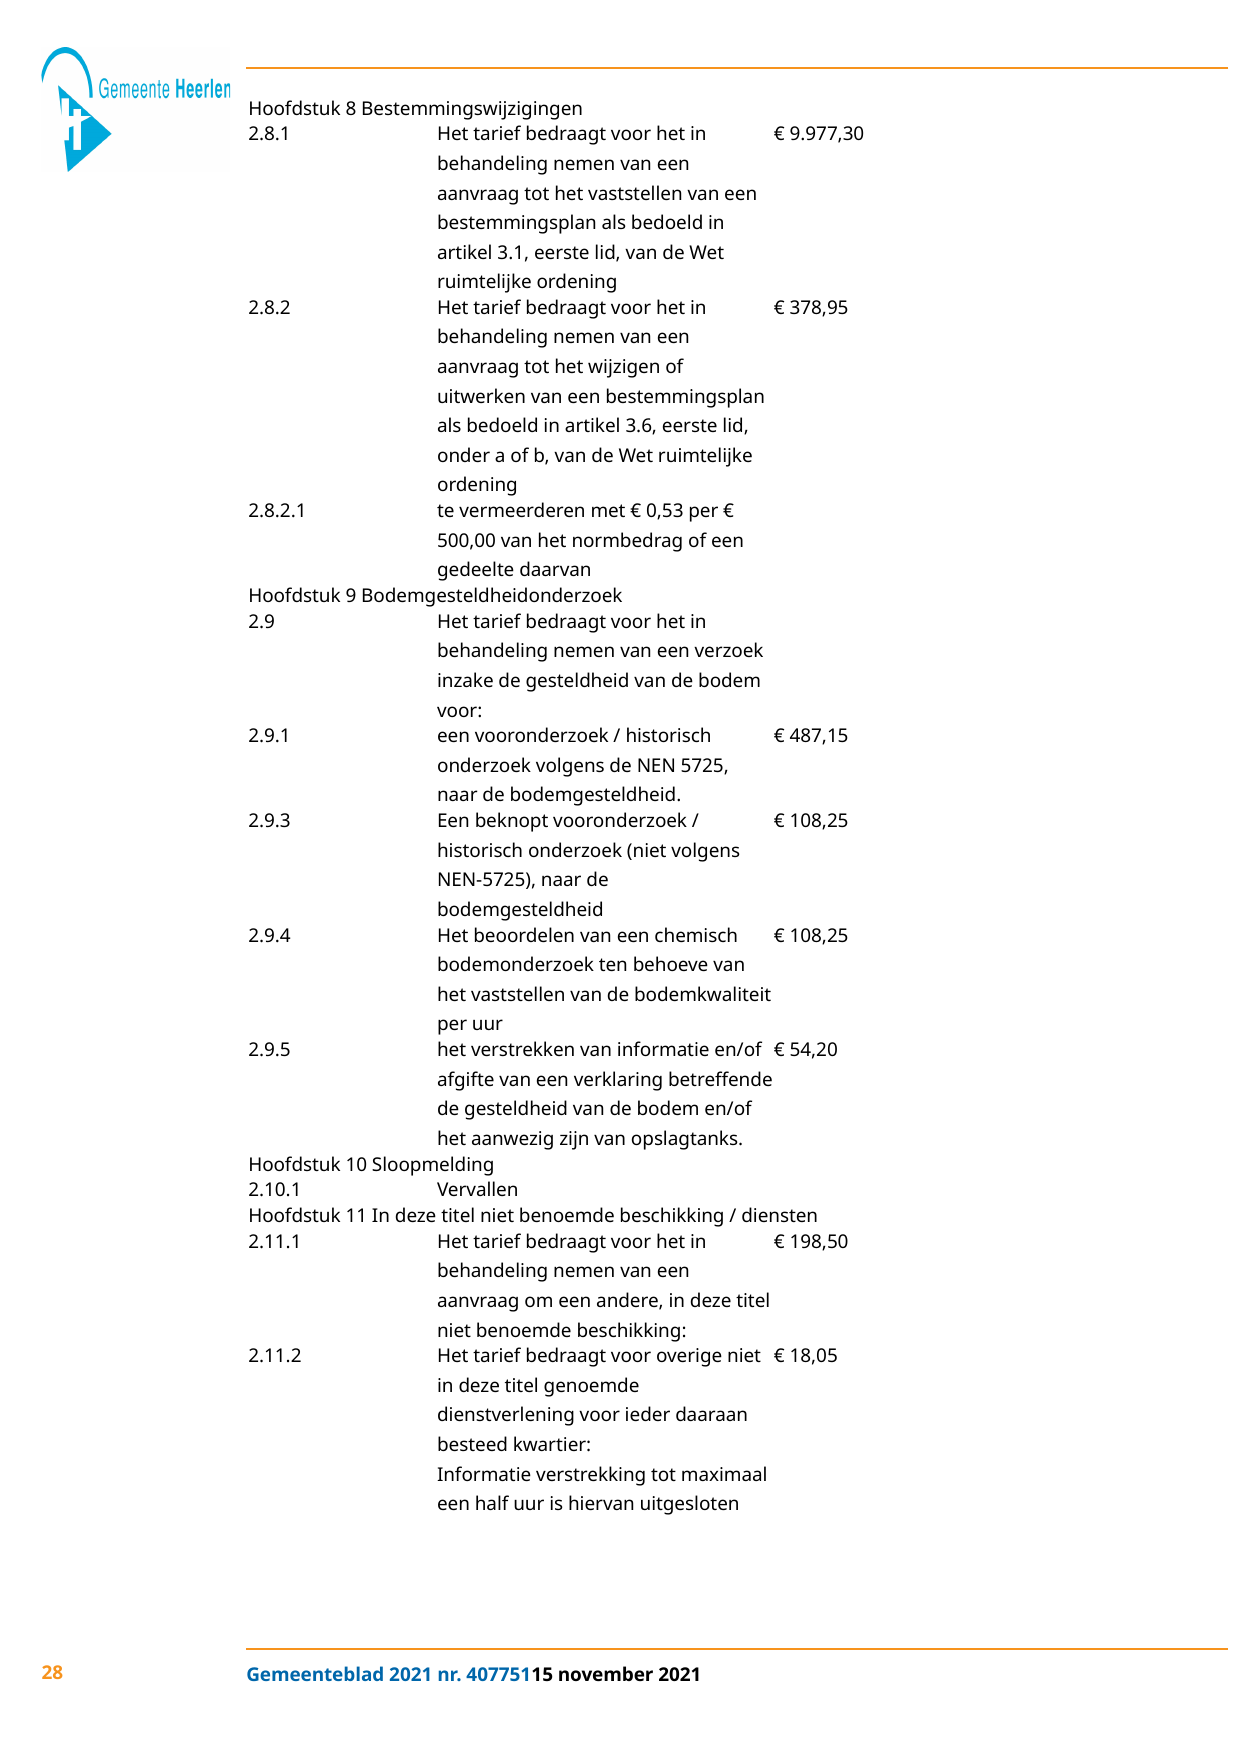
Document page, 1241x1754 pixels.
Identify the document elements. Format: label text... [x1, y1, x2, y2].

table_cell het verstrekken van informatie en/of afgifte van een verklaring betreffende de gesteldheid van de bodem en/of het aanwezig zijn van opslagtanks. [437, 1036, 774, 1151]
table_cell Het tarief bedraagt voor het in behandeling nemen van een aanvraag om een andere, in deze titel niet benoemde beschikking: [437, 1228, 774, 1342]
table_cell [963, 294, 1152, 497]
table_cell € 108,25 [774, 922, 963, 1036]
table_cell te vermeerderen met € 0,53 per € 500,00 van het normbedrag of een gedeelte daarvan [437, 498, 774, 582]
table_cell een vooronderzoek / historisch onderzoek volgens de NEN 5725, naar de bodemgesteldheid. [437, 723, 774, 807]
table_cell [963, 1228, 1152, 1342]
table_cell 2.9.5 [248, 1036, 437, 1151]
table_cell Een beknopt vooronderzoek / historisch onderzoek (niet volgens NEN-5725), naar de bodemgesteldheid [437, 808, 774, 922]
table_cell [963, 121, 1152, 294]
table_cell 2.9 [248, 608, 437, 722]
table_cell Hoofdstuk 9 Bodemgesteldheidonderzoek [248, 582, 1152, 608]
table_cell 2.8.2.1 [248, 498, 437, 582]
table_cell [963, 808, 1152, 922]
picture [41, 47, 231, 172]
table_cell Het tarief bedraagt voor het in behandeling nemen van een aanvraag tot het vaststellen van een bestemmingsplan als bedoeld in artikel 3.1, eerste lid, van de Wet ruimtelijke ordening [437, 121, 774, 294]
table_cell 2.11.2 [248, 1343, 437, 1516]
table_cell € 108,25 [774, 808, 963, 922]
table_cell Hoofdstuk 8 Bestemmingswijzigingen [248, 95, 1152, 121]
table_cell [963, 1343, 1152, 1516]
table_cell [963, 1036, 1152, 1151]
table_cell Hoofdstuk 11 In deze titel niet benoemde beschikking / diensten [248, 1202, 1152, 1228]
table_cell € 198,50 [774, 1228, 963, 1342]
table_cell [774, 1177, 963, 1202]
table_cell 2.10.1 [248, 1177, 437, 1202]
table_cell Het tarief bedraagt voor overige niet in deze titel genoemde dienstverlening voor ieder daaraan besteed kwartier: Informatie verstrekking tot maximaal een half uur is hiervan uitgesloten [437, 1343, 774, 1516]
table_cell Het tarief bedraagt voor het in behandeling nemen van een aanvraag tot het wijzigen of uitwerken van een bestemmingsplan als bedoeld in artikel 3.6, eerste lid, onder a of b, van de Wet ruimtelijke ordening [437, 294, 774, 497]
table_cell [963, 608, 1152, 722]
table_cell 2.9.4 [248, 922, 437, 1036]
table_cell Het beoordelen van een chemisch bodemonderzoek ten behoeve van het vaststellen van de bodemkwaliteit per uur [437, 922, 774, 1036]
table_cell € 54,20 [774, 1036, 963, 1151]
table_cell € 378,95 [774, 294, 963, 497]
table_cell 2.9.3 [248, 808, 437, 922]
table_cell 2.9.1 [248, 723, 437, 807]
table_cell [774, 498, 963, 582]
table_cell Hoofdstuk 10 Sloopmelding [248, 1151, 1152, 1177]
table_cell Vervallen [437, 1177, 774, 1202]
table_cell [963, 922, 1152, 1036]
table_cell 2.8.1 [248, 121, 437, 294]
table_cell [963, 1177, 1152, 1202]
table_cell € 18,05 [774, 1343, 963, 1516]
picture [41, 47, 59, 70]
table_cell Het tarief bedraagt voor het in behandeling nemen van een verzoek inzake de gesteldheid van de bodem voor: [437, 608, 774, 722]
table_cell € 487,15 [774, 723, 963, 807]
table_cell € 9.977,30 [774, 121, 963, 294]
table_cell 2.8.2 [248, 294, 437, 497]
table_cell 2.11.1 [248, 1228, 437, 1342]
table_cell [774, 608, 963, 722]
table_cell [963, 723, 1152, 807]
table_cell [963, 498, 1152, 582]
